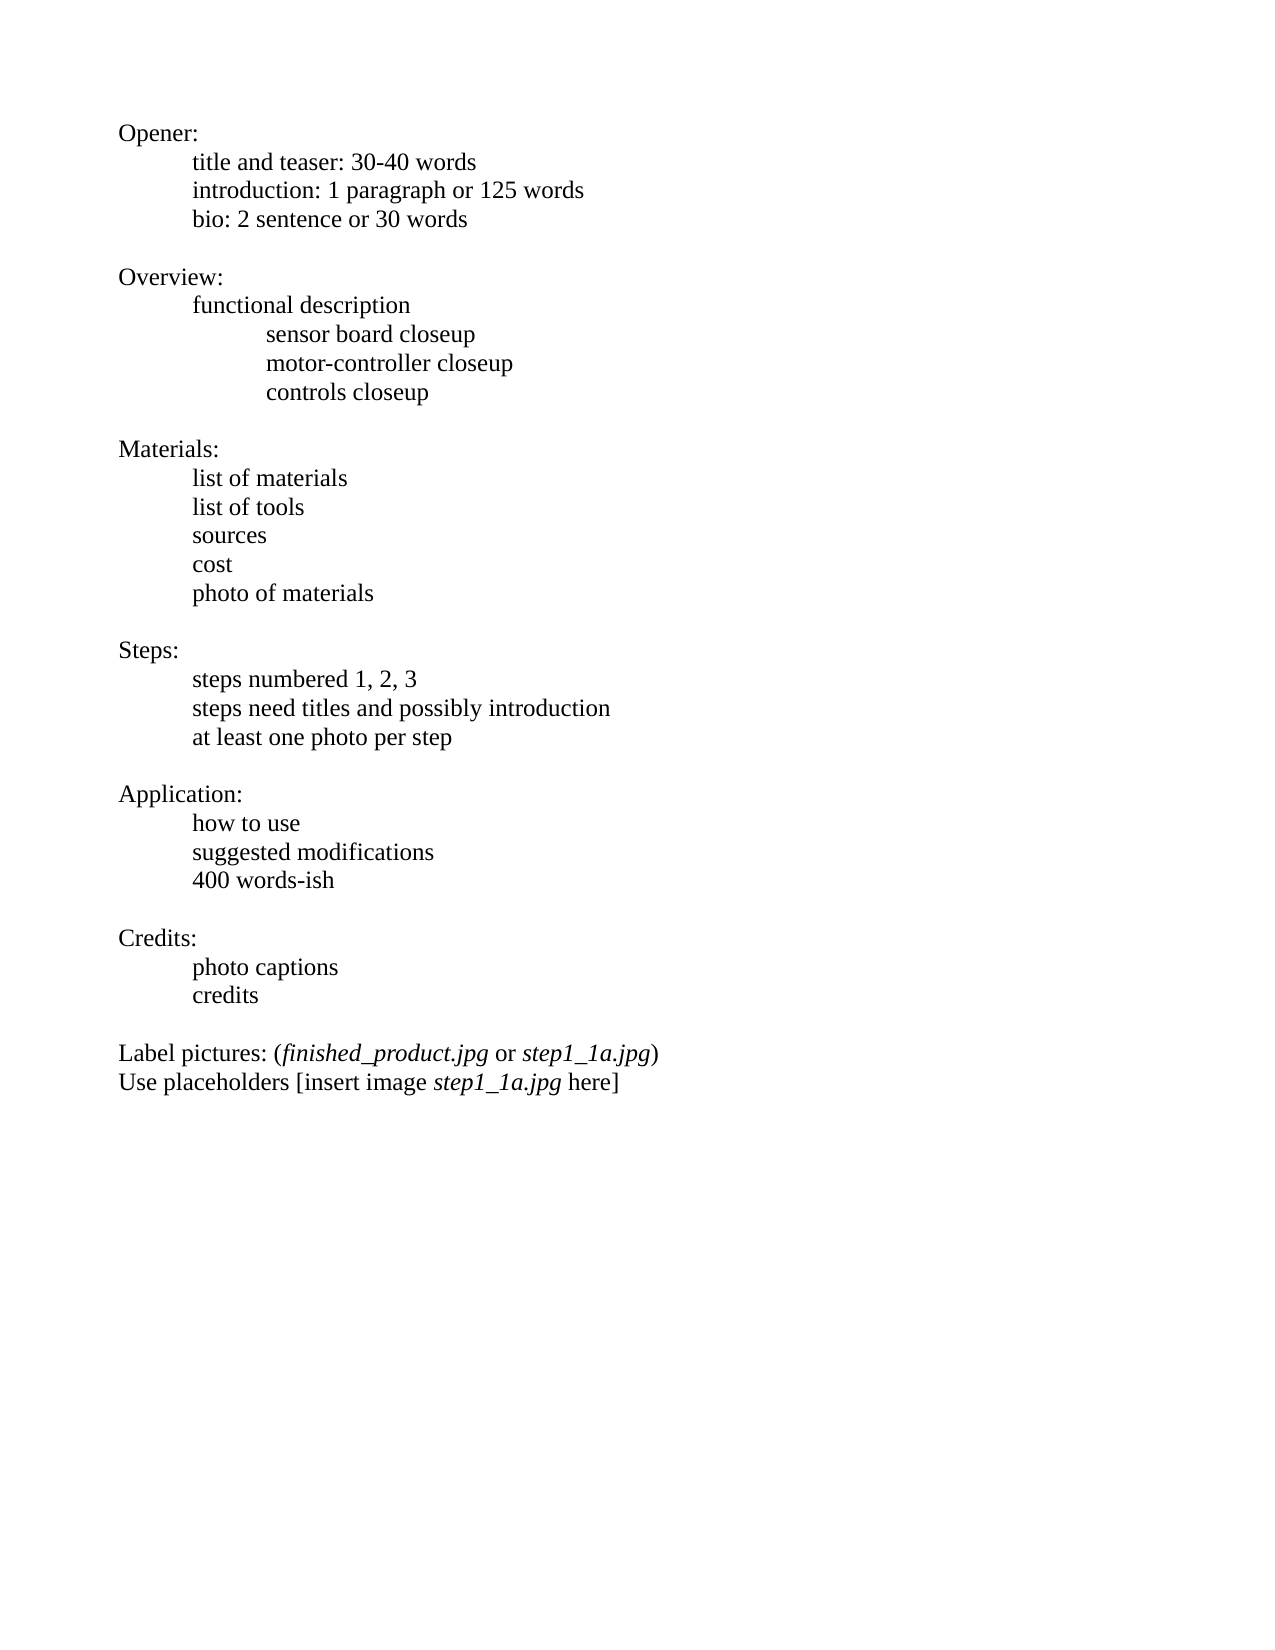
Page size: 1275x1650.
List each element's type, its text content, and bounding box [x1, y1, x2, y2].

text Label pictures: (finished_product.jpg or step1_1a.jpg) [118, 1038, 1157, 1067]
text cost [118, 549, 1157, 578]
text title and teaser: 30-40 words [118, 147, 1157, 176]
text at least one photo per step [118, 722, 1157, 751]
text bio: 2 sentence or 30 words [118, 204, 1157, 233]
text Use placeholders [insert image step1_1a.jpg here] [118, 1067, 1157, 1096]
text introduction: 1 paragraph or 125 words [118, 176, 1157, 204]
text functional description [118, 291, 1157, 319]
text photo of materials [118, 578, 1157, 607]
text suggested modifications [118, 837, 1157, 866]
text steps numbered 1, 2, 3 [118, 664, 1157, 693]
text Credits: [118, 923, 1157, 952]
text Opener: [118, 118, 1157, 147]
text list of materials [118, 463, 1157, 492]
text sensor board closeup [118, 319, 1157, 348]
text controls closeup [118, 377, 1157, 406]
text sources [118, 521, 1157, 549]
text steps need titles and possibly introduction [118, 693, 1157, 722]
text Steps: [118, 636, 1157, 664]
text credits [118, 981, 1157, 1009]
text Materials: [118, 434, 1157, 463]
text Overview: [118, 262, 1157, 291]
text list of tools [118, 492, 1157, 521]
text 400 words-ish [118, 866, 1157, 894]
text photo captions [118, 952, 1157, 981]
text Application: [118, 779, 1157, 808]
text how to use [118, 808, 1157, 837]
text motor-controller closeup [118, 348, 1157, 377]
